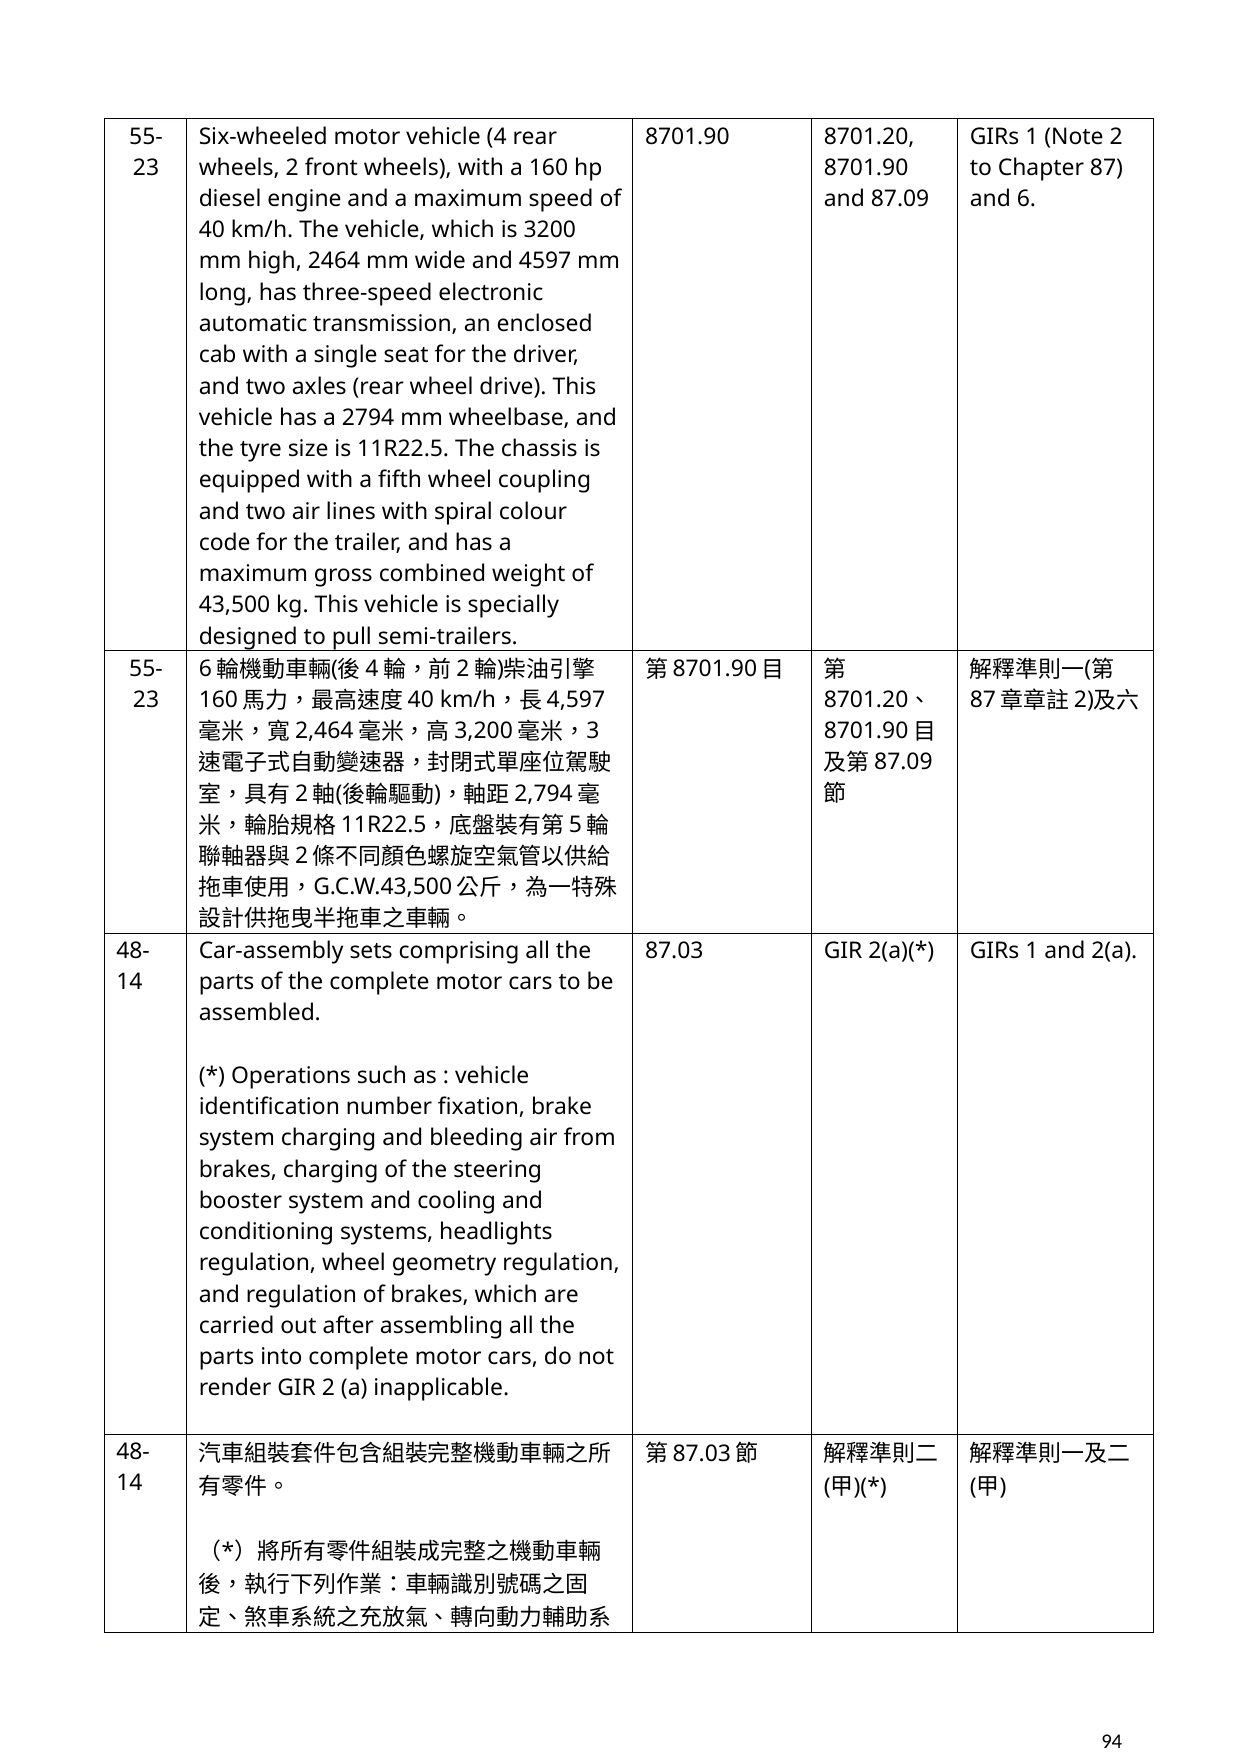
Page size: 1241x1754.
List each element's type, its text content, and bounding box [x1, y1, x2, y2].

table_cell Car-assembly sets comprising all the parts of the complete motor cars to be assembled. (*) Operations such as : vehicle identification number fixation, brake system charging and bleeding air from brakes, charging of the steering booster system and cooling and conditioning systems, headlights regulation, wheel geometry regulation, and regulation of brakes, which are carried out after assembling all the parts into complete motor cars, do not render GIR 2 (a) inapplicable. [187, 934, 632, 1434]
table_header 8701.90 [633, 119, 811, 650]
table_cell 第87.03節 [633, 1435, 811, 1632]
table_cell 48-14 [105, 934, 186, 1434]
table_cell 解釋準則一及二(甲) [958, 1435, 1153, 1632]
table_cell 6輪機動車輛(後4輪，前2輪)柴油引擎160馬力，最高速度40 km/h，長4,597毫米，寬2,464毫米，高3,200毫米，3速電子式自動變速器，封閉式單座位駕駛室，具有2軸(後輪驅動)，軸距2,794毫米，輪胎規格11R22.5，底盤裝有第5輪聯軸器與2條不同顏色螺旋空氣管以供給拖車使用，G.C.W.43,500公斤，為一特殊設計供拖曳半拖車之車輛。 [187, 651, 632, 933]
table_cell GIR 2(a)(*) [812, 934, 957, 1434]
table_cell 55-23 [105, 651, 186, 933]
table_cell 解釋準則二(甲)(*) [812, 1435, 957, 1632]
table_header GIRs 1 (Note 2 to Chapter 87) and 6. [958, 119, 1153, 650]
table_cell GIRs 1 and 2(a). [958, 934, 1153, 1434]
table_header 55-23 [105, 119, 186, 650]
table_cell 汽車組裝套件包含組裝完整機動車輛之所有零件。 （*）將所有零件組裝成完整之機動車輛後，執行下列作業：車輛識別號碼之固定、煞車系統之充放氣、轉向動力輔助系 [187, 1435, 632, 1632]
table_cell 解釋準則一(第87章章註2)及六 [958, 651, 1153, 933]
table_header 8701.20, 8701.90 and 87.09 [812, 119, 957, 650]
table_header Six-wheeled motor vehicle (4 rear wheels, 2 front wheels), with a 160 hp diesel engine and a maximum speed of 40 km/h. The vehicle, which is 3200 mm high, 2464 mm wide and 4597 mm long, has three-speed electronic automatic transmission, an enclosed cab with a single seat for the driver, and two axles (rear wheel drive). This vehicle has a 2794 mm wheelbase, and the tyre size is 11R22.5. The chassis is equipped with a fifth wheel coupling and two air lines with spiral colour code for the trailer, and has a maximum gross combined weight of 43,500 kg. This vehicle is specially designed to pull semi-trailers. [187, 119, 632, 650]
table_cell 87.03 [633, 934, 811, 1434]
table_cell 第8701.90目 [633, 651, 811, 933]
table_cell 48-14 [105, 1435, 186, 1632]
table_cell 第8701.20、 8701.90目及第87.09節 [812, 651, 957, 933]
